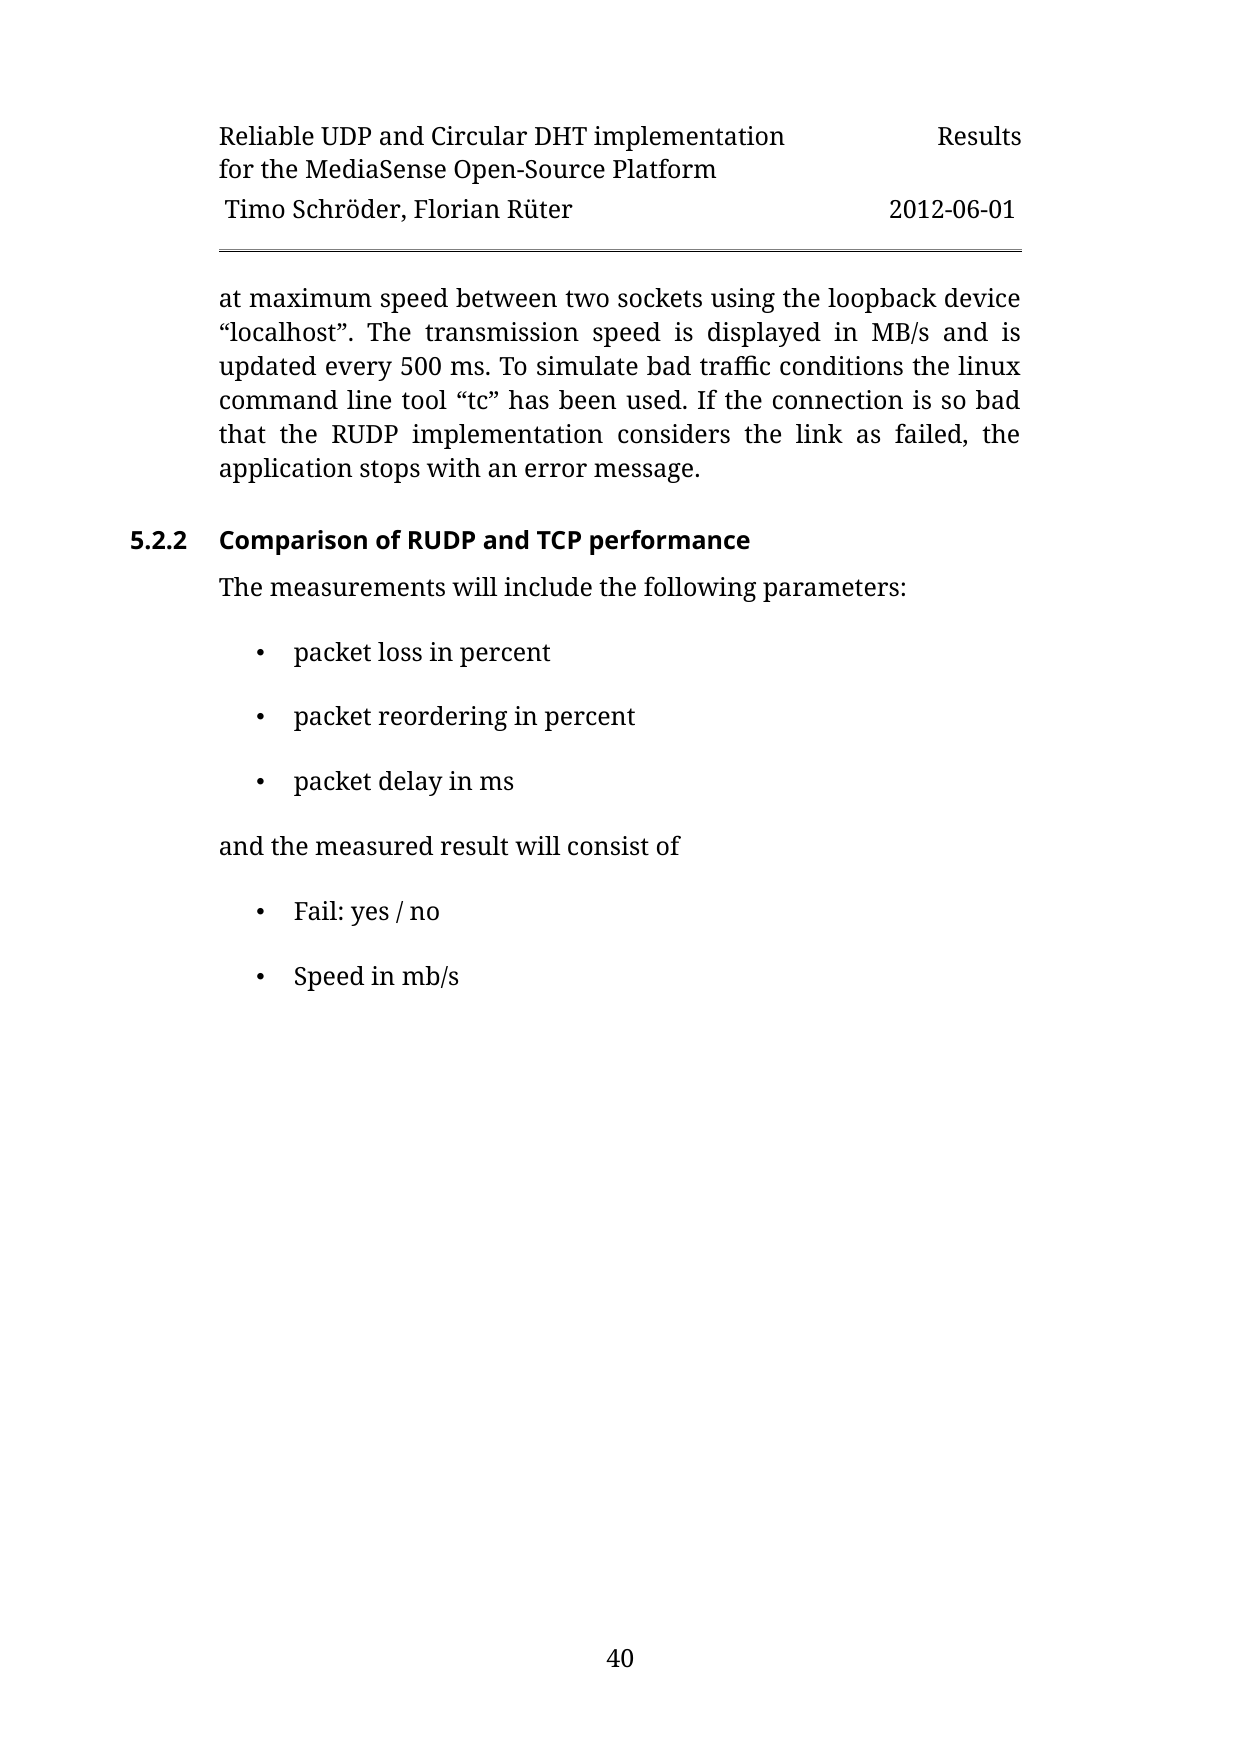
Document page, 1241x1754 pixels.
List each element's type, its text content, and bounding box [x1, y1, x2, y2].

list packet delay in ms [256, 764, 1022, 798]
list packet reordering in percent [256, 699, 1022, 733]
list Fail: yes / no [256, 893, 1022, 927]
subtitle Comparison of RUDP and TCP performance [130, 522, 1022, 556]
text The measurements will include the following parameters: [218, 569, 1022, 603]
list packet loss in percent [256, 634, 1022, 668]
text and the measured result will consist of [218, 828, 1022, 863]
text at maximum speed between two sockets using the loopback device “localhost”. The transmission speed is displayed in MB/s and is updated every 500 ms. To simulate bad traffic conditions the linux command line tool “tc” has been used. If the connection is so bad that the RUDP implementation considers the link as failed, the application stops with an error message. [218, 281, 1022, 485]
list Speed in mb/s [256, 958, 1022, 992]
